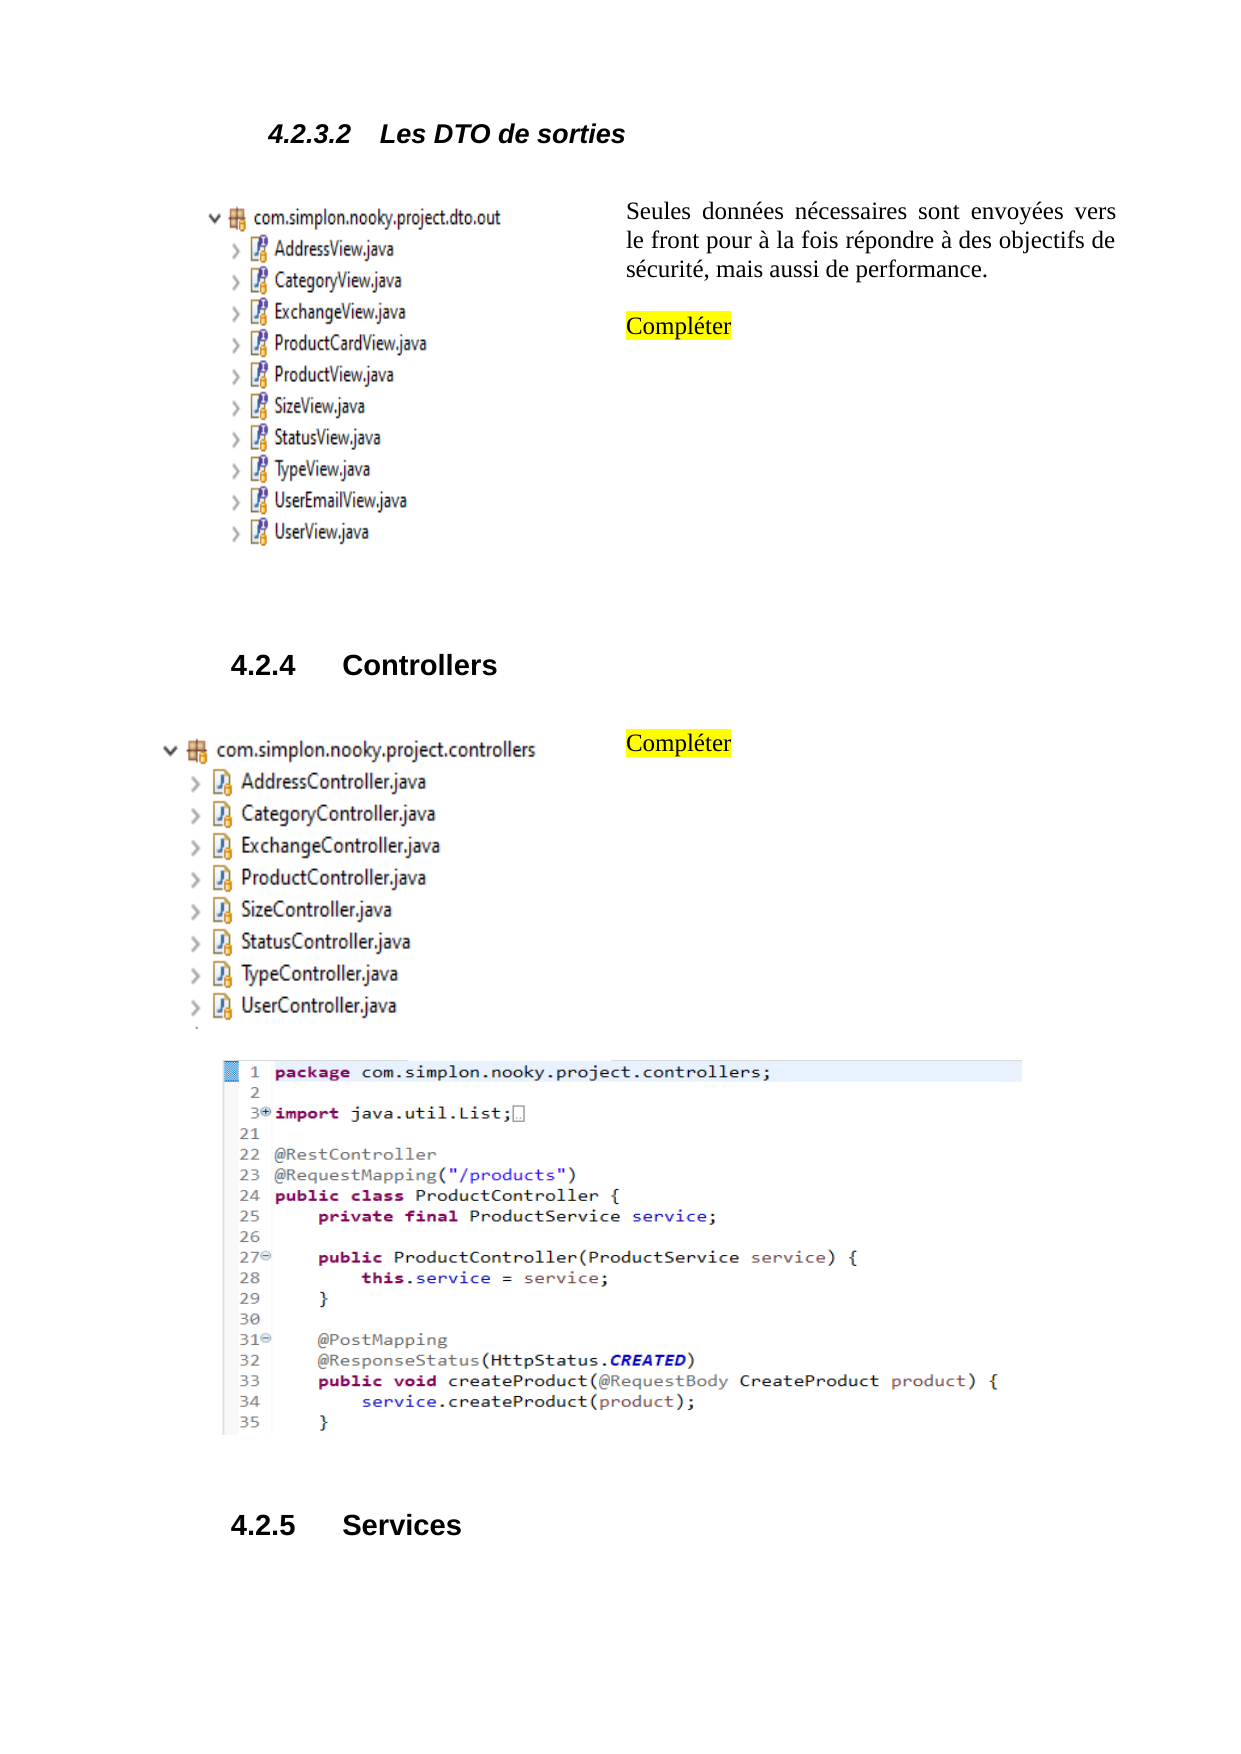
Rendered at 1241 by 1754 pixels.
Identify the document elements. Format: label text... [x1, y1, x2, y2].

subtitle Controllers [231, 648, 1122, 681]
table_header [118, 1583, 620, 1623]
table_cell [118, 1050, 1122, 1464]
table_header [118, 191, 620, 576]
picture [131, 734, 618, 1029]
picture [167, 202, 574, 553]
table_header [620, 1583, 1122, 1623]
table_header Seules données nécessaires sont envoyées vers le front pour à la fois répondre à des objectifs de sécurité, mais aussi de performance. Compléter [620, 191, 1122, 576]
subtitle Services [231, 1508, 1122, 1541]
picture [222, 1060, 1022, 1435]
table_header [118, 723, 620, 1050]
subtitle Les DTO de sorties [268, 118, 1122, 149]
table_header Compléter [620, 723, 1122, 1050]
